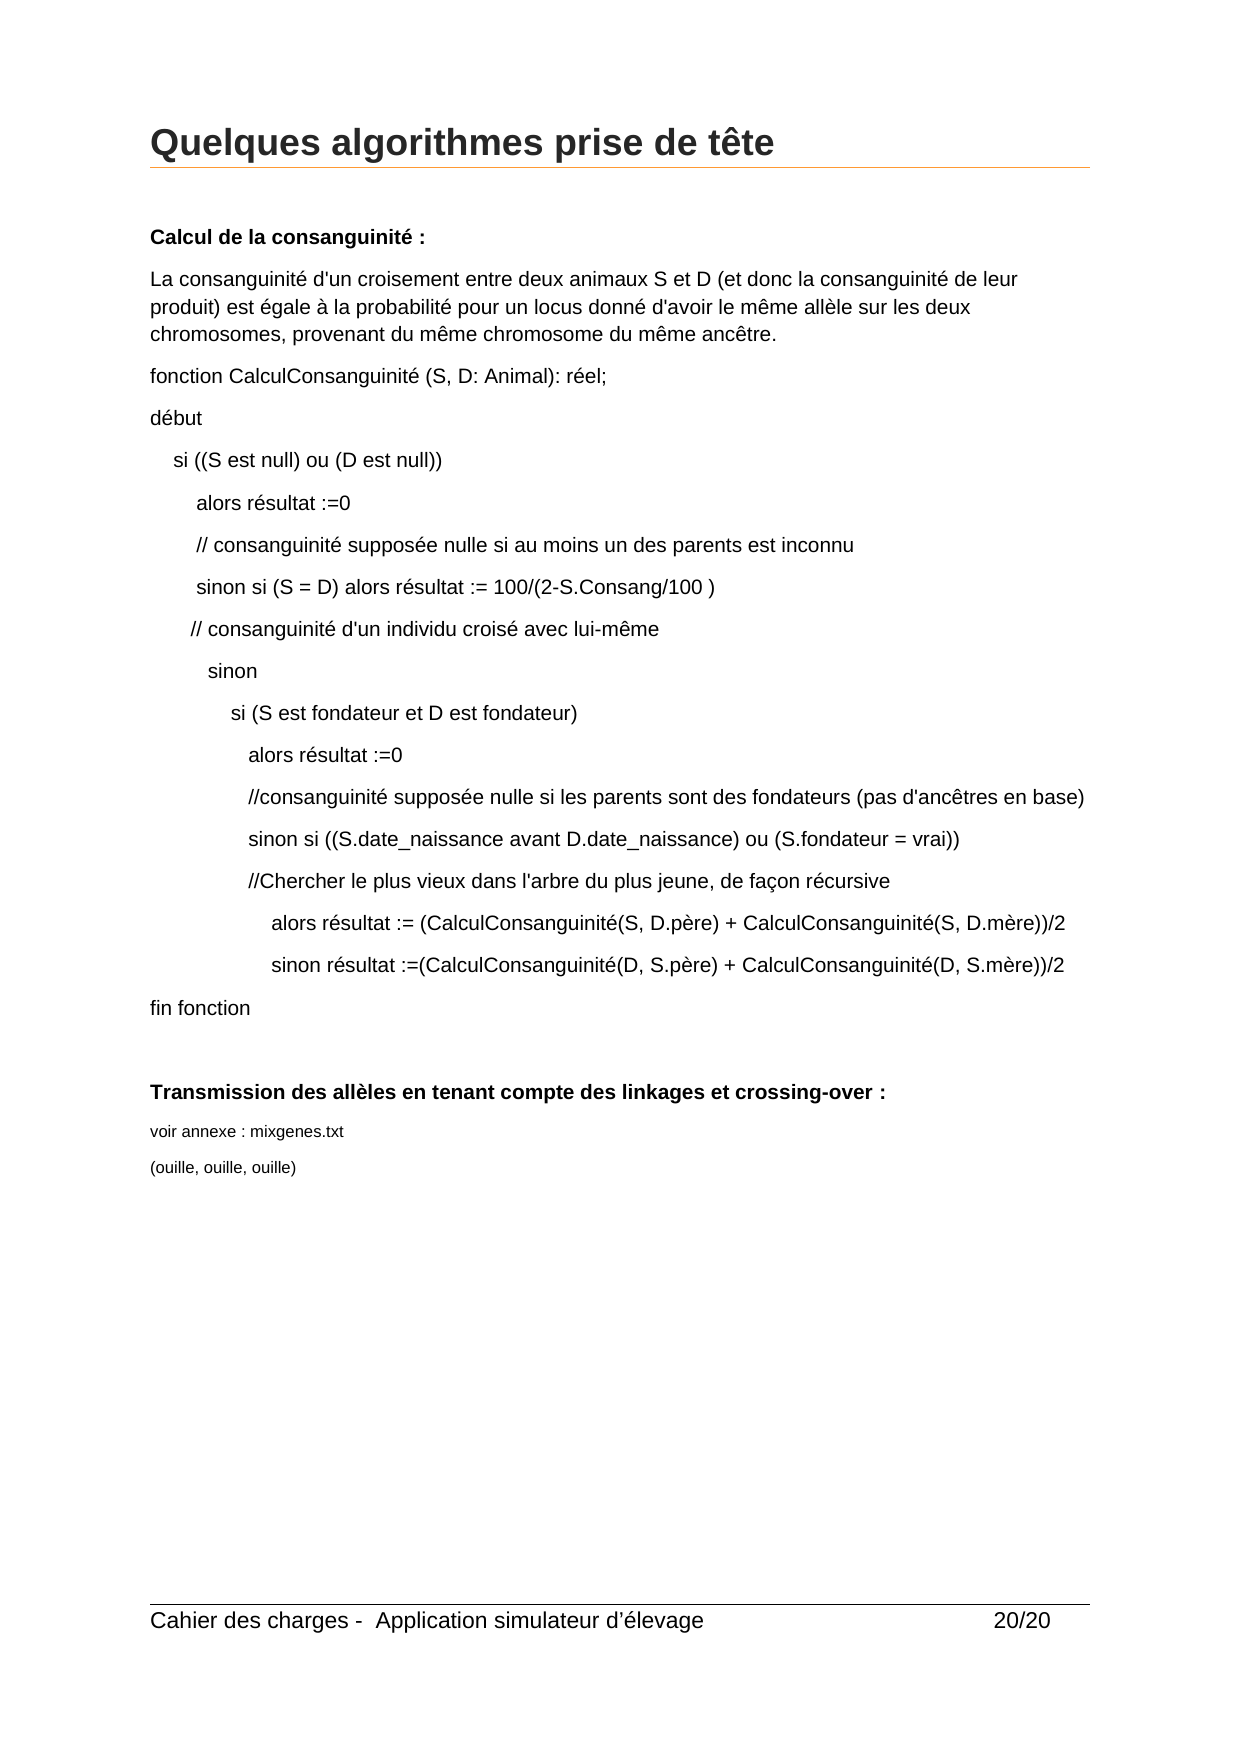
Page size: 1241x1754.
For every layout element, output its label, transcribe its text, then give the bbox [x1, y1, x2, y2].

text //Chercher le plus vieux dans l'arbre du plus jeune, de façon récursive [150, 869, 1090, 893]
text La consanguinité d'un croisement entre deux animaux S et D (et donc la consanguinité de leur produit) est égale à la probabilité pour un locus donné d'avoir le même allèle sur les deux chromosomes, provenant du même chromosome du même ancêtre. [150, 267, 1090, 346]
text sinon si (S = D) alors résultat := 100/(2-S.Consang/100 ) [150, 574, 1090, 598]
text alors résultat :=0 [150, 743, 1090, 767]
text // consanguinité supposée nulle si au moins un des parents est inconnu [150, 532, 1090, 556]
text Transmission des allèles en tenant compte des linkages et crossing-over : [150, 1079, 1090, 1103]
text sinon [150, 659, 1090, 683]
text alors résultat :=0 [150, 490, 1090, 514]
text si ((S est null) ou (D est null)) [150, 448, 1090, 472]
subtitle Quelques algorithmes prise de tête [150, 117, 1090, 167]
text alors résultat := (CalculConsanguinité(S, D.père) + CalculConsanguinité(S, D.mère))/2 [150, 911, 1090, 935]
text Calcul de la consanguinité : [150, 225, 1090, 249]
text voir annexe : mixgenes.txt [150, 1122, 1090, 1141]
text si (S est fondateur et D est fondateur) [150, 701, 1090, 725]
text fonction CalculConsanguinité (S, D: Animal): réel; [150, 364, 1090, 388]
text début [150, 406, 1090, 430]
text (ouille, ouille, ouille) [150, 1158, 1090, 1177]
text sinon si ((S.date_naissance avant D.date_naissance) ou (S.fondateur = vrai)) [150, 827, 1090, 851]
text fin fonction [150, 995, 1090, 1019]
text sinon résultat :=(CalculConsanguinité(D, S.père) + CalculConsanguinité(D, S.mère))/2 [150, 953, 1090, 977]
text //consanguinité supposée nulle si les parents sont des fondateurs (pas d'ancêtres en base) [150, 785, 1090, 809]
text // consanguinité d'un individu croisé avec lui-même [150, 617, 1090, 641]
